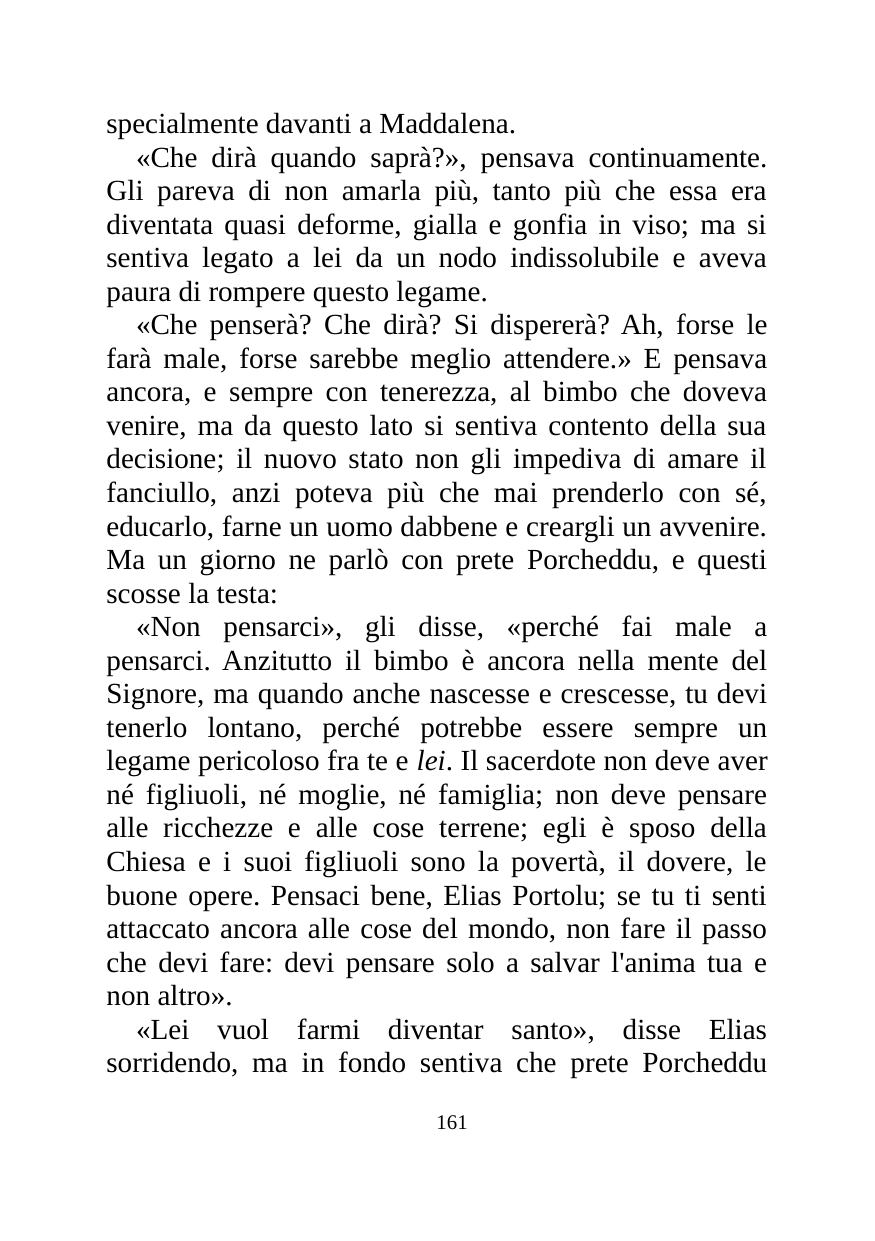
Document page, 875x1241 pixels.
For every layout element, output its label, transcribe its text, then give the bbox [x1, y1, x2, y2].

text «Che dirà quando saprà?», pensava continuamente. Gli pareva di non amarla più, tanto più che essa era diventata quasi deforme, gialla e gonfia in viso; ma si sentiva legato a lei da un nodo indissolubile e aveva paura di rompere questo legame. [106, 140, 768, 307]
text «Non pensarci», gli disse, «perché fai male a pensarci. Anzitutto il bimbo è ancora nella mente del Signore, ma quando anche nascesse e crescesse, tu devi tenerlo lontano, perché potrebbe essere sempre un legame pericoloso fra te e lei. Il sacerdote non deve aver né figliuoli, né moglie, né famiglia; non deve pensare alle ricchezze e alle cose terrene; egli è sposo della Chiesa e i suoi figliuoli sono la povertà, il dovere, le buone opere. Pensaci bene, Elias Portolu; se tu ti senti attaccato ancora alle cose del mondo, non fare il passo che devi fare: devi pensare solo a salvar l'anima tua e non altro». [106, 609, 768, 1012]
text «Che penserà? Che dirà? Si dispererà? Ah, forse le farà male, forse sarebbe meglio attendere.» E pensava ancora, e sempre con tenerezza, al bimbo che doveva venire, ma da questo lato si sentiva contento della sua decisione; il nuovo stato non gli impediva di amare il fanciullo, anzi poteva più che mai prenderlo con sé, educarlo, farne un uomo dabbene e creargli un avvenire. Ma un giorno ne parlò con prete Porcheddu, e questi scosse la testa: [106, 307, 768, 609]
text «Lei vuol farmi diventar santo», disse Elias sorridendo, ma in fondo sentiva che prete Porcheddu [106, 1012, 768, 1079]
text specialmente davanti a Maddalena. [106, 106, 768, 140]
